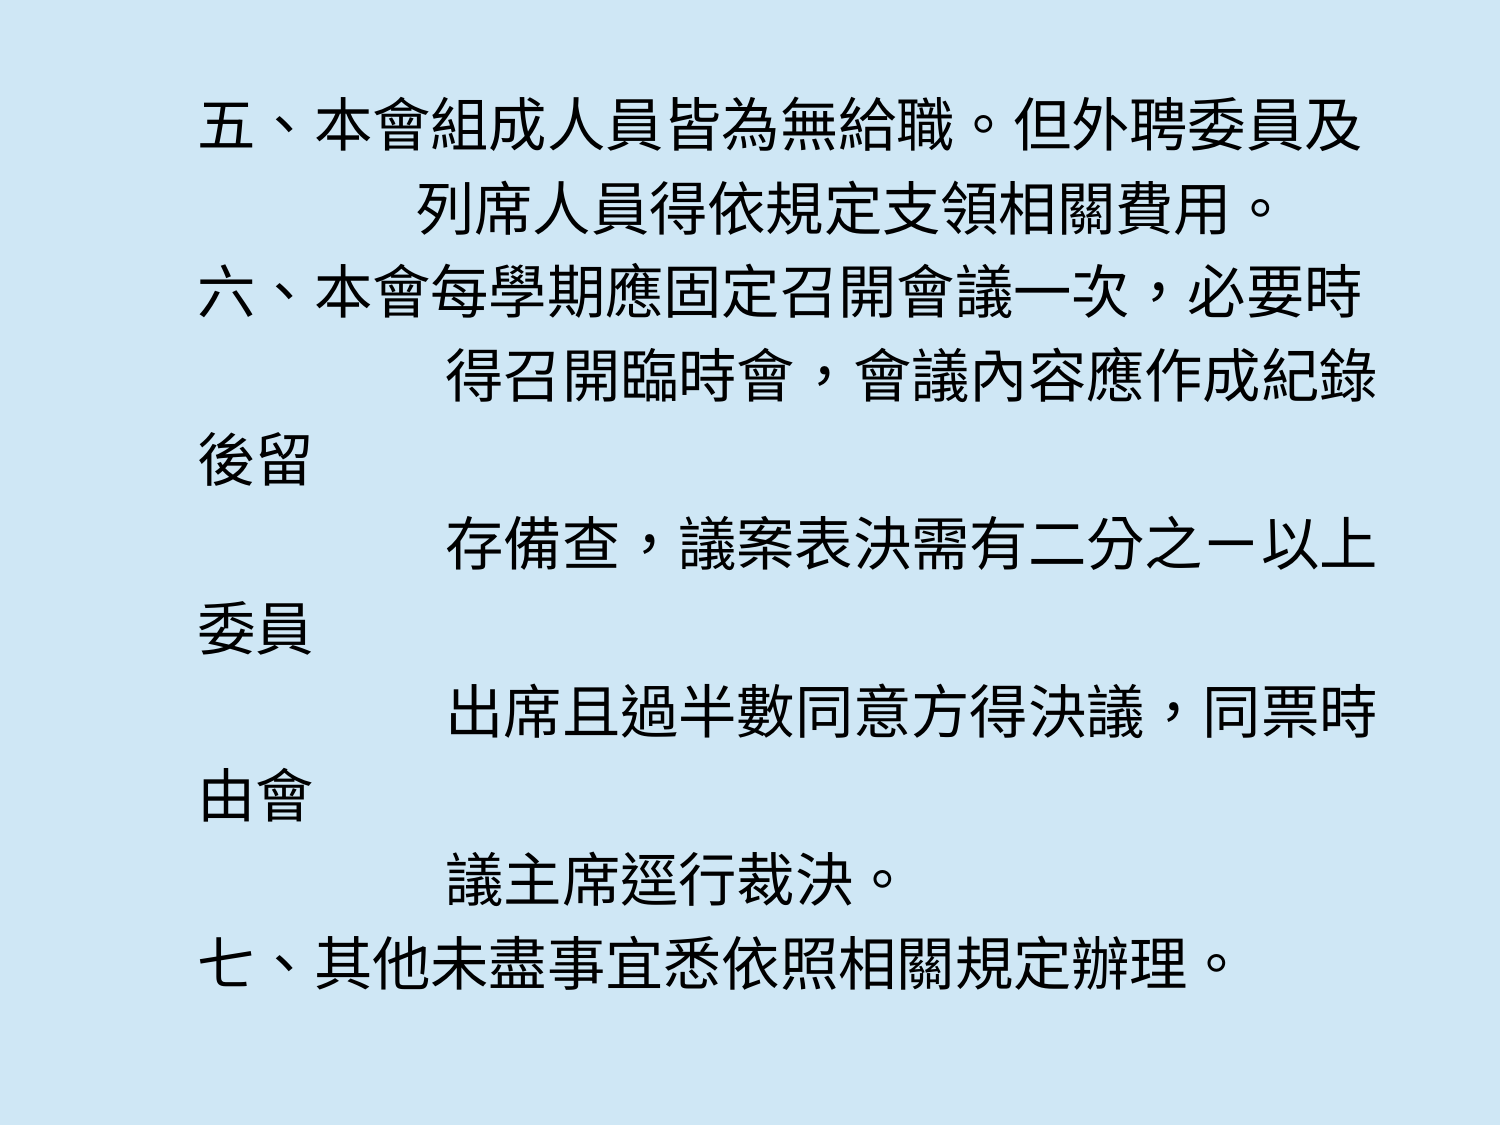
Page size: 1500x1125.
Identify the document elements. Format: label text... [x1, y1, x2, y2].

text_box 五、本會組成人員皆為無給職。但外聘委員及 列席人員得依規定支領相關費用。 六、本會每學期應固定召開會議一次，必要時 得召開臨時會，會議內容應作成紀錄後留 存備查，議案表決需有二分之ㄧ以上委員 出席且過半數同意方得決議，同票時由會 議主席逕行裁決。 七、其他未盡事宜悉依照相關規定辦理。 [182, 66, 1435, 1005]
